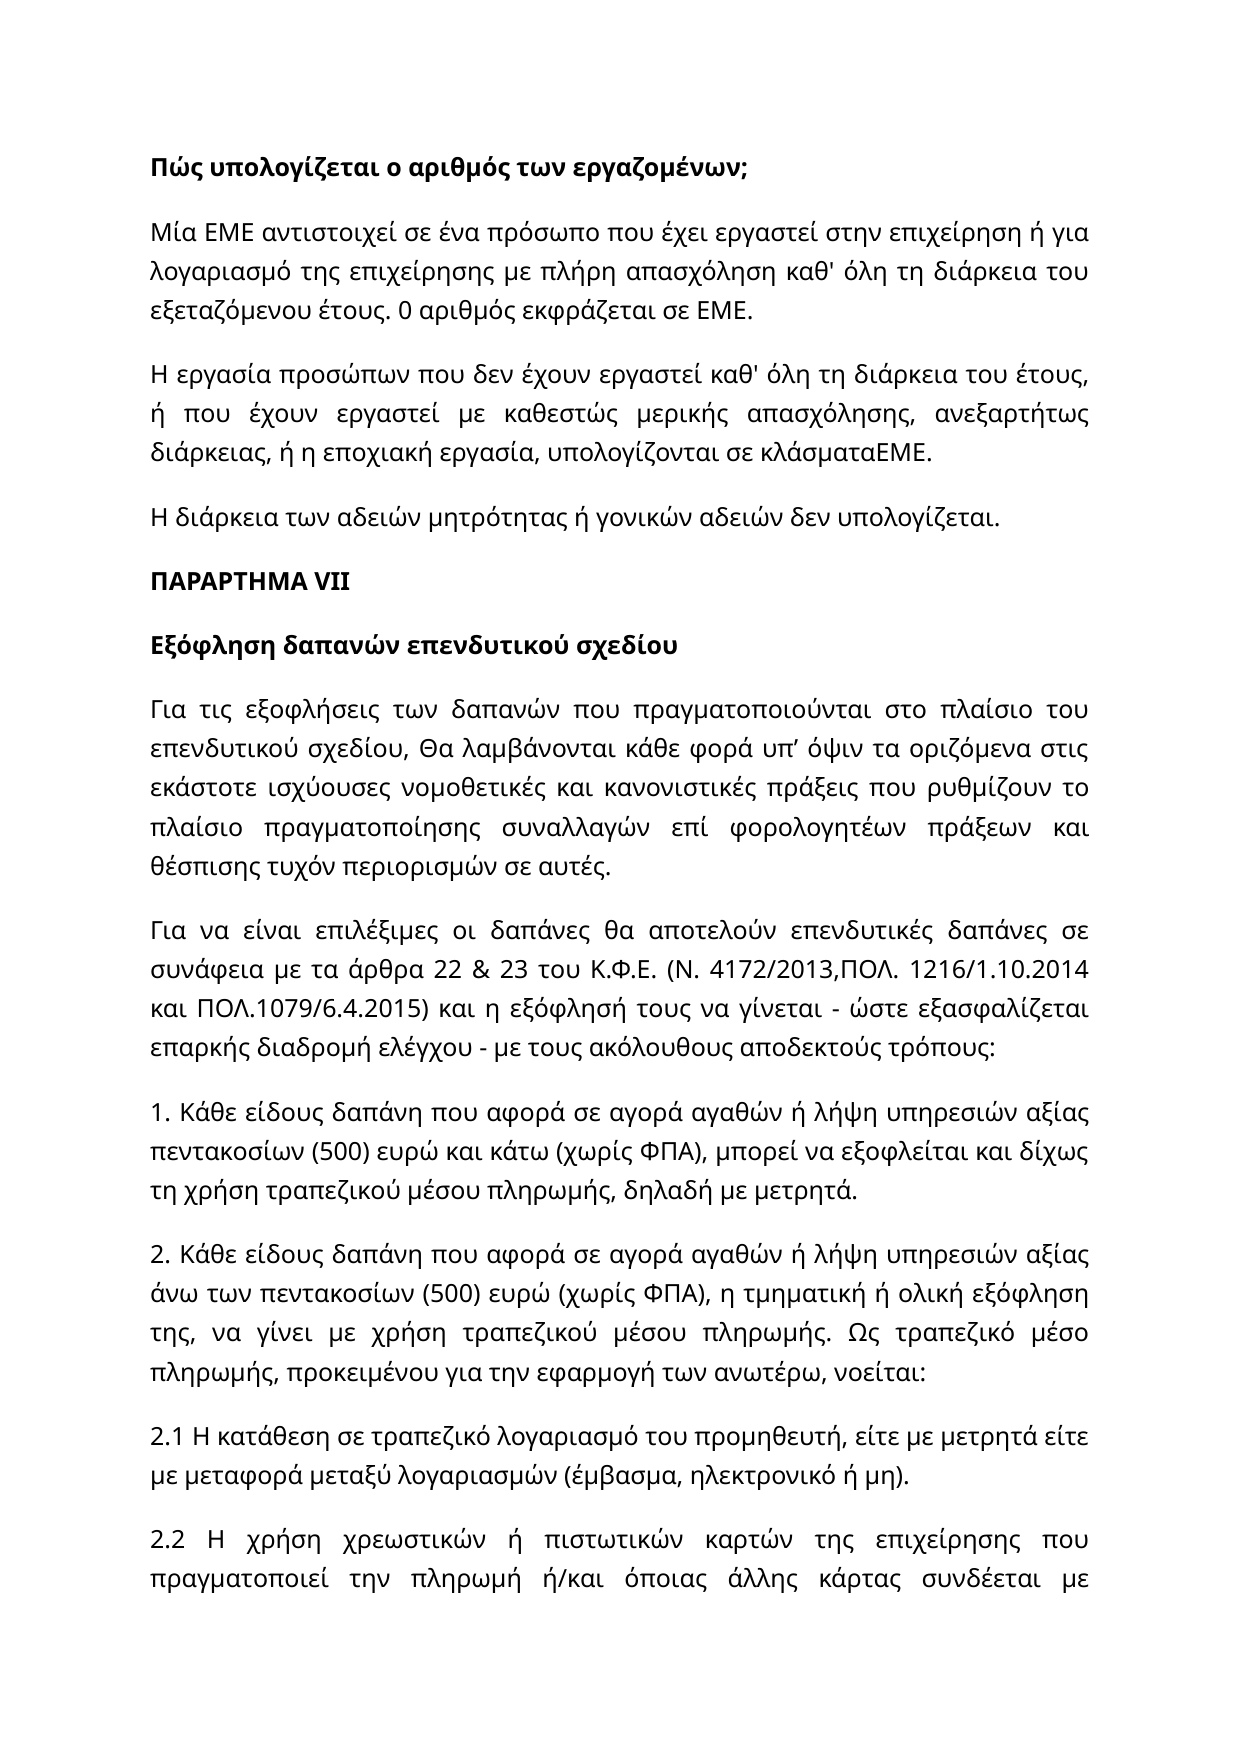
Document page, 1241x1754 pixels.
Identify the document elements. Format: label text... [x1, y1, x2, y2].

text Για τις εξοφλήσεις των δαπανών που πραγματοποιούνται στο πλαίσιο του επενδυτικού σχεδίου, Θα λαμβάνονται κάθε φορά υπ’ όψιν τα οριζόμενα στις εκάστοτε ισχύουσες νομοθετικές και κανονιστικές πράξεις που ρυθμίζουν το πλαίσιο πραγματοποίησης συναλλαγών επί φορολογητέων πράξεων και θέσπισης τυχόν περιορισμών σε αυτές. [150, 692, 1090, 882]
text 2.1 Η κατάθεση σε τραπεζικό λογαριασμό του προμηθευτή, είτε με μετρητά είτε με μεταφορά μεταξύ λογαριασμών (έμβασμα, ηλεκτρονικό ή μη). [150, 1418, 1090, 1492]
text 1. Κάθε είδους δαπάνη που αφορά σε αγορά αγαθών ή λήψη υπηρεσιών αξίας πεντακοσίων (500) ευρώ και κάτω (χωρίς ΦΠΑ), μπορεί να εξοφλείται και δίχως τη χρήση τραπεζικού μέσου πληρωμής, δηλαδή με μετρητά. [150, 1094, 1090, 1207]
text ΠΑΡΑΡΤΗΜΑ VII [150, 563, 1090, 597]
text Πώς υπολογίζεται ο αριθμός των εργαζομένων; [150, 150, 1090, 184]
text Εξόφληση δαπανών επενδυτικού σχεδίου [150, 627, 1090, 662]
text 2. Κάθε είδους δαπάνη που αφορά σε αγορά αγαθών ή λήψη υπηρεσιών αξίας άνω των πεντακοσίων (500) ευρώ (χωρίς ΦΠΑ), η τμηματική ή ολική εξόφληση της, να γίνει με χρήση τραπεζικού μέσου πληρωμής. Ως τραπεζικό μέσο πληρωμής, προκειμένου για την εφαρμογή των ανωτέρω, νοείται: [150, 1237, 1090, 1388]
text Για να είναι επιλέξιμες οι δαπάνες θα αποτελούν επενδυτικές δαπάνες σε συνάφεια με τα άρθρα 22 & 23 του Κ.Φ.Ε. (Ν. 4172/2013,ΠΟΛ. 1216/1.10.2014 και ΠΟΛ.1079/6.4.2015) και η εξόφλησή τους να γίνεται - ώστε εξασφαλίζεται επαρκής διαδρομή ελέγχου - με τους ακόλουθους αποδεκτούς τρόπους: [150, 912, 1090, 1064]
text 2.2 Η χρήση χρεωστικών ή πιστωτικών καρτών της επιχείρησης που πραγματοποιεί την πληρωμή ή/και όποιας άλλης κάρτας συνδέεται με [150, 1522, 1090, 1595]
text Μία ΕΜΕ αντιστοιχεί σε ένα πρόσωπο που έχει εργαστεί στην επιχείρηση ή για λογαριασμό της επιχείρησης με πλήρη απασχόληση καθ' όλη τη διάρκεια του εξεταζόμενου έτους. 0 αριθμός εκφράζεται σε ΕΜΕ. [150, 214, 1090, 327]
text Η εργασία προσώπων που δεν έχουν εργαστεί καθ' όλη τη διάρκεια του έτους, ή που έχουν εργαστεί με καθεστώς μερικής απασχόλησης, ανεξαρτήτως διάρκειας, ή η εποχιακή εργασία, υπολογίζονται σε κλάσματαΕΜΕ. [150, 357, 1090, 469]
text Η διάρκεια των αδειών μητρότητας ή γονικών αδειών δεν υπολογίζεται. [150, 499, 1090, 533]
